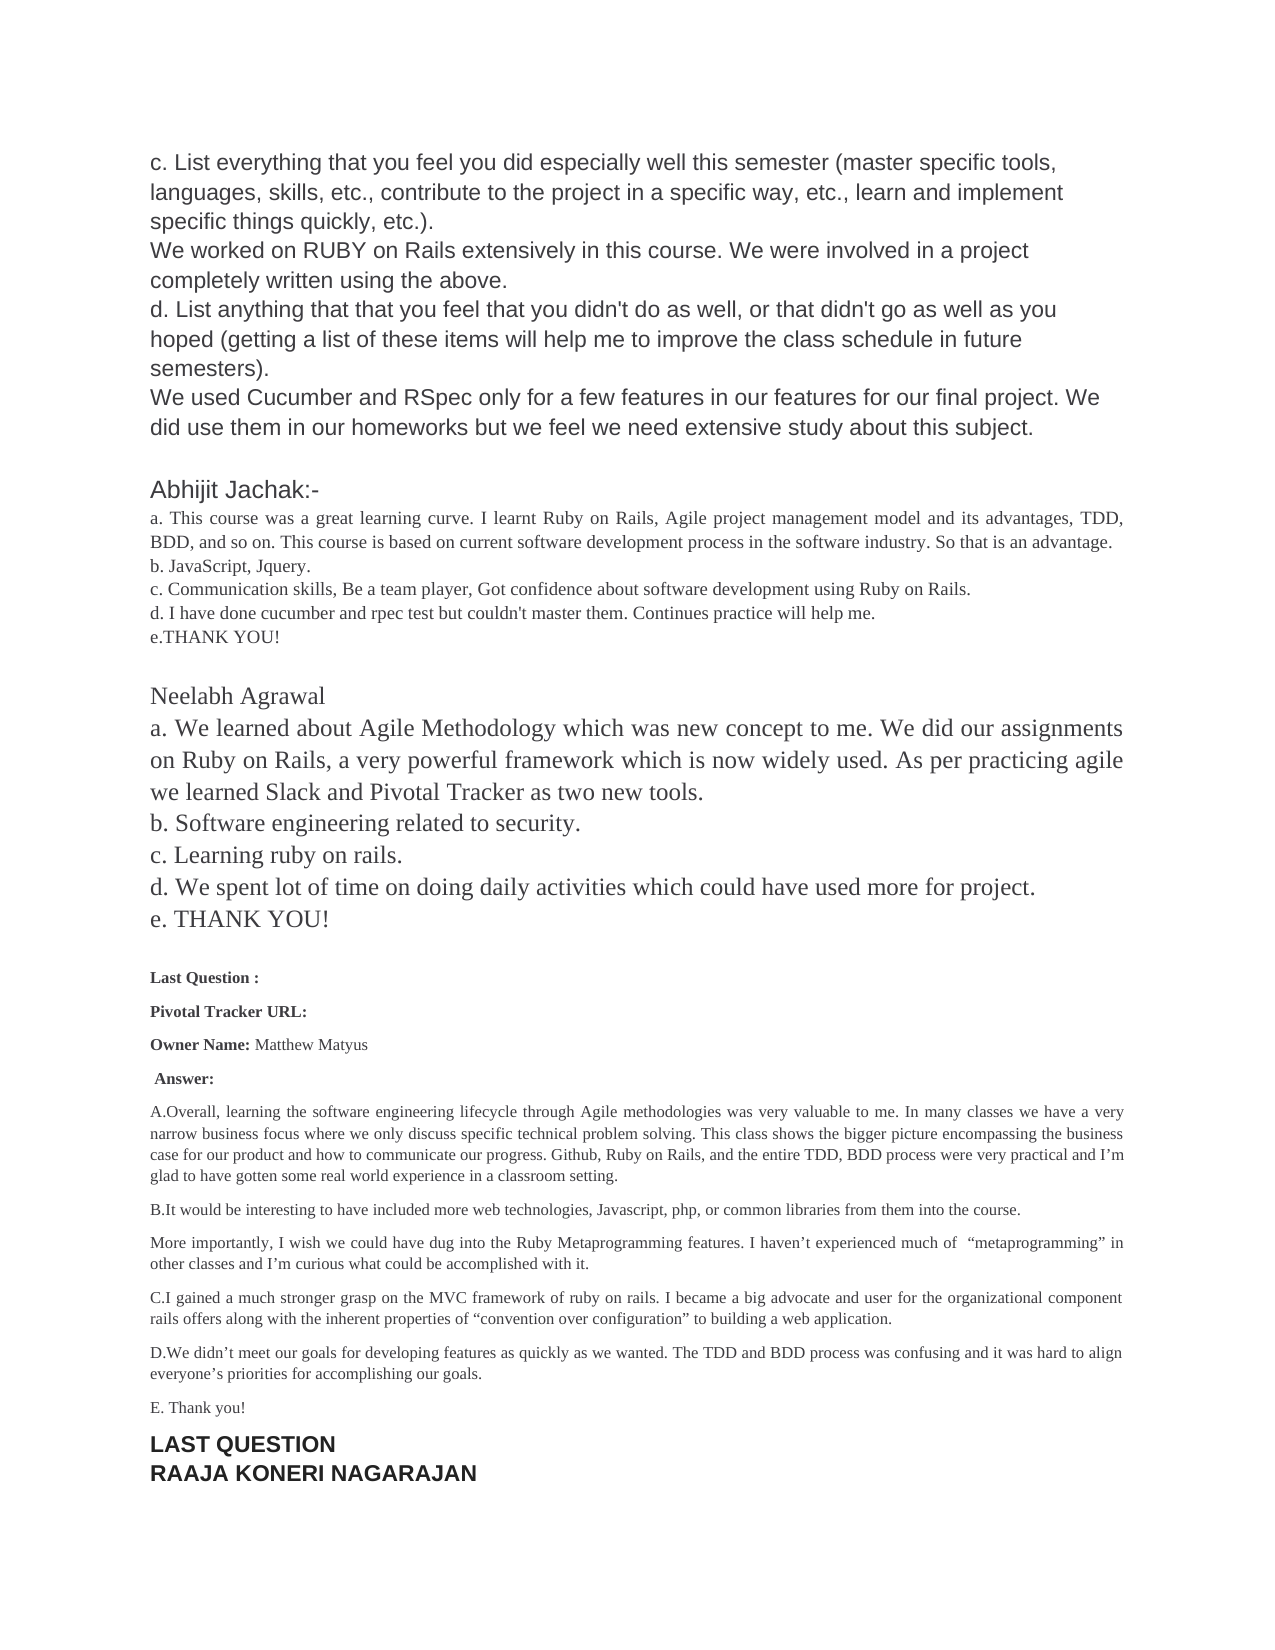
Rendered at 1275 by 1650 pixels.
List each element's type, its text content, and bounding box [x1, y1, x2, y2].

text a. This course was a great learning curve. I learnt Ruby on Rails, Agile project management model and its advantages, TDD, BDD, and so on. This course is based on current software development process in the software industry. So that is an advantage. [150, 508, 1125, 552]
text Neelabh Agrawal [150, 682, 1125, 710]
text d. We spent lot of time on doing daily activities which could have used more for project. [150, 873, 1125, 901]
text e. THANK YOU! [150, 905, 1125, 933]
text b. Software engineering related to security. [150, 809, 1125, 837]
text a. We learned about Agile Methodology which was new concept to me. We did our assignments on Ruby on Rails, a very powerful framework which is now widely used. As per practicing agile we learned Slack and Pivotal Tracker as two new tools. [150, 714, 1125, 806]
text We used Cucumber and RSpec only for a few features in our features for our final project. We did use them in our homeworks but we feel we need extensive study about this subject. [150, 385, 1125, 440]
text d. List anything that that you feel that you didn't do as well, or that didn't go as well as you hoped (getting a list of these items will help me to improve the class schedule in future semesters). [150, 297, 1125, 381]
text c. Communication skills, Be a team player, Got confidence about software development using Ruby on Rails. [150, 579, 1125, 600]
text e.THANK YOU! [150, 627, 1125, 647]
text b. JavaScript, Jquery. [150, 555, 1125, 576]
text E. Thank you! [150, 1398, 1125, 1417]
text C.I gained a much stronger grasp on the MVC framework of ruby on rails. I became a big advocate and user for the organizational component rails offers along with the inherent properties of “convention over configuration” to building a web application. [150, 1288, 1125, 1328]
text D.We didn’t meet our goals for developing features as quickly as we wanted. The TDD and BDD process was confusing and it was hard to align everyone’s priorities for accomplishing our goals. [150, 1343, 1125, 1383]
text Abhijit Jachak:- [150, 476, 1125, 504]
text Owner Name: Matthew Matyus [150, 1036, 1125, 1054]
text B.It would be interesting to have included more web technologies, Javascript, php, or common libraries from them into the course. [150, 1200, 1125, 1218]
text LAST QUESTION [150, 1432, 1125, 1457]
text Last Question : [150, 968, 1125, 987]
text Pivotal Tracker URL: [150, 1002, 1125, 1021]
text d. I have done cucumber and rpec test but couldn't master them. Continues practice will help me. [150, 603, 1125, 624]
text RAAJA KONERI NAGARAJAN [150, 1461, 1125, 1487]
text More importantly, I wish we could have dug into the Ruby Metaprogramming features. I haven’t experienced much of “metaprogramming” in other classes and I’m curious what could be accomplished with it. [150, 1234, 1125, 1273]
text Answer: [150, 1069, 1125, 1088]
text A.Overall, learning the software engineering lifecycle through Agile methodologies was very valuable to me. In many classes we have a very narrow business focus where we only discuss specific technical problem solving. This class shows the bigger picture encompassing the business case for our product and how to communicate our progress. Github, Ruby on Rails, and the entire TDD, BDD process were very practical and I’m glad to have gotten some real world experience in a classroom setting. [150, 1103, 1125, 1185]
text c. List everything that you feel you did especially well this semester (master specific tools, languages, skills, etc., contribute to the project in a specific way, etc., learn and implement specific things quickly, etc.). [150, 150, 1125, 234]
text c. Learning ruby on rails. [150, 841, 1125, 869]
text We worked on RUBY on Rails extensively in this course. We were involved in a project completely written using the above. [150, 238, 1125, 293]
